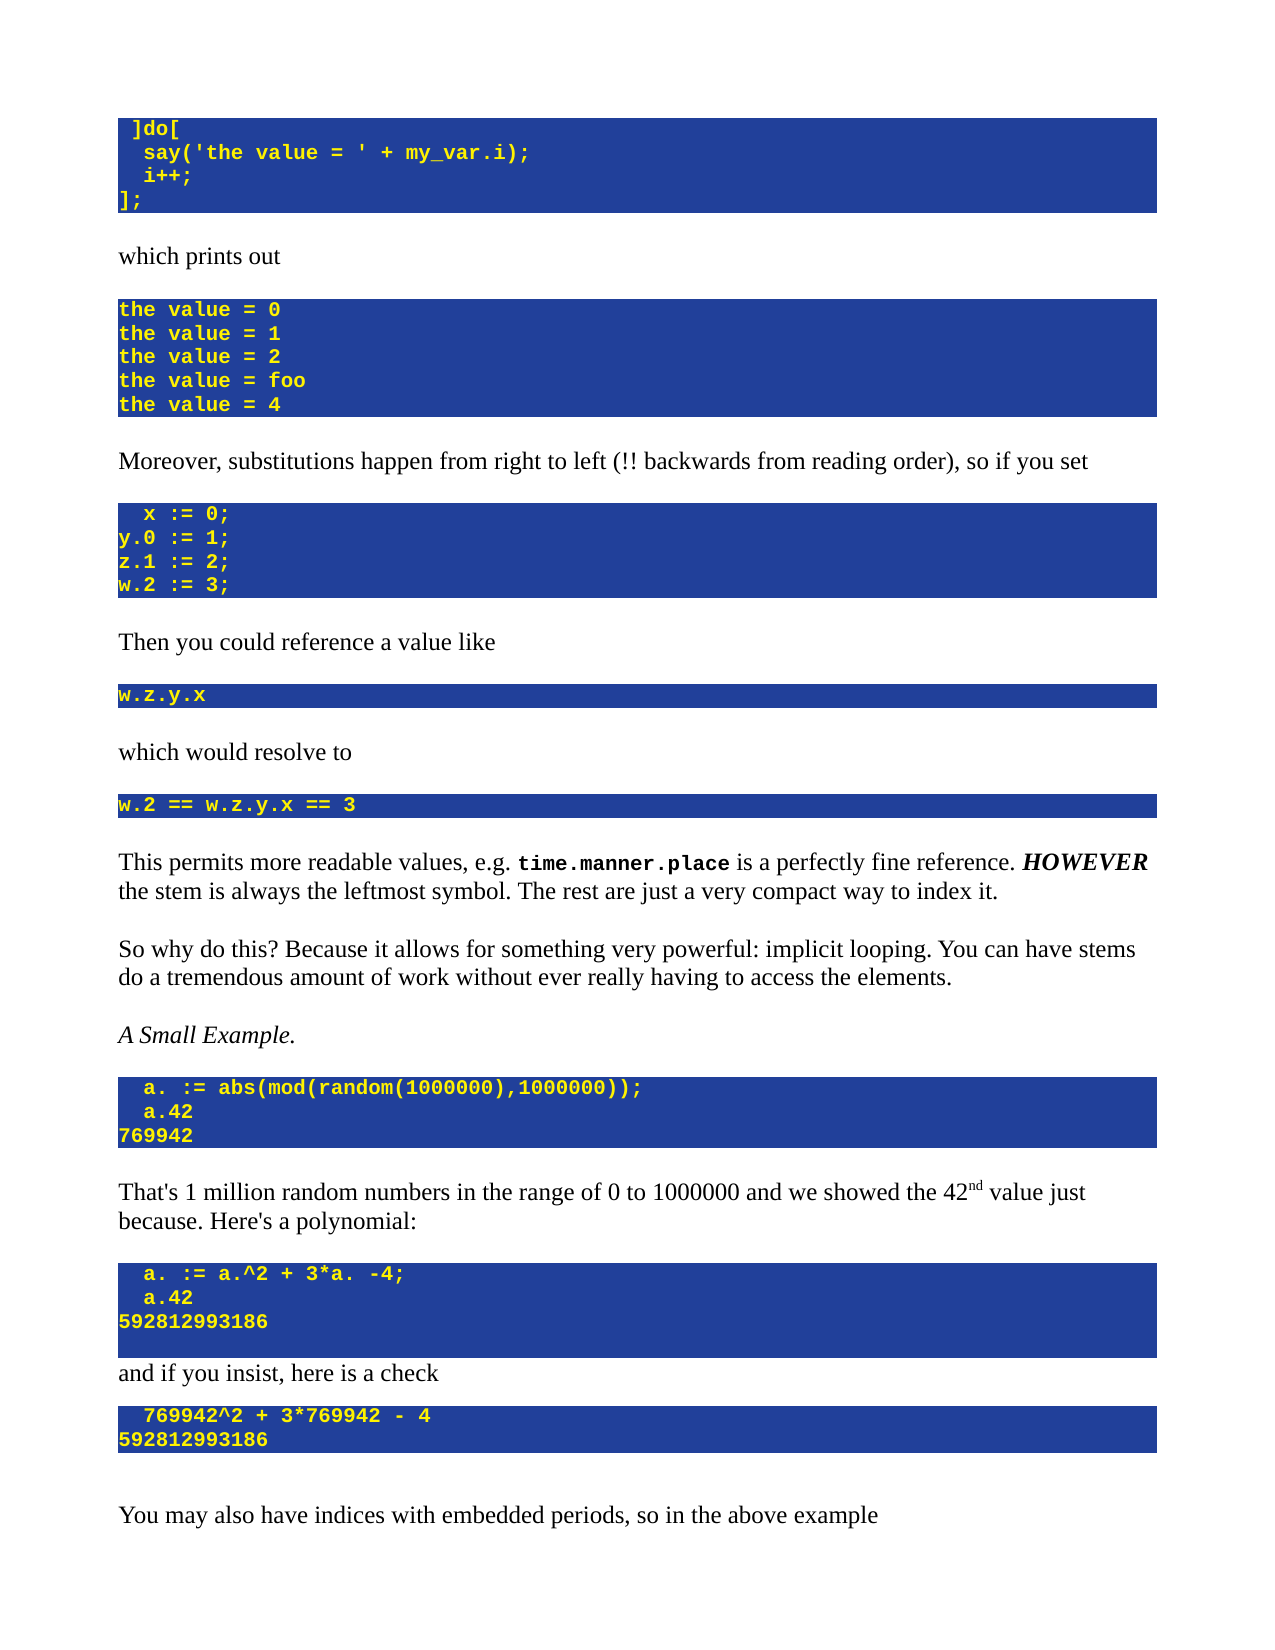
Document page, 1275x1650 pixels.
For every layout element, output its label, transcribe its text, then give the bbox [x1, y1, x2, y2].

text the value = 4 [118, 393, 1157, 417]
text a. := abs(mod(random(1000000),1000000)); [118, 1077, 1157, 1101]
text ]; [118, 189, 1157, 213]
text y.0 := 1; [118, 527, 1157, 551]
text x := 0; [118, 503, 1157, 527]
text You may also have indices with embedded periods, so in the above example [118, 1500, 1157, 1529]
text the value = 0 [118, 299, 1157, 323]
text say('the value = ' + my_var.i); [118, 142, 1157, 165]
text the value = 1 [118, 323, 1157, 346]
text w.2 == w.z.y.x == 3 [118, 794, 1157, 818]
text w.z.y.x [118, 684, 1157, 708]
text Then you could reference a value like [118, 598, 1157, 656]
text So why do this? Because it allows for something very powerful: implicit looping. You can have stems do a tremendous amount of work without ever really having to access the elements. [118, 934, 1157, 991]
text which prints out [118, 241, 1157, 270]
text 769942^2 + 3*769942 - 4 [118, 1406, 1157, 1429]
text and if you insist, here is a check [118, 1358, 1157, 1387]
text 769942 [118, 1125, 1157, 1148]
text the value = foo [118, 370, 1157, 393]
text This permits more readable values, e.g. time.manner.place is a perfectly fine reference. HOWEVER the stem is always the leftmost symbol. The rest are just a very compact way to index it. [118, 847, 1157, 905]
text the value = 2 [118, 346, 1157, 370]
text That's 1 million random numbers in the range of 0 to 1000000 and we showed the 42nd value just because. Here's a polynomial: [118, 1177, 1157, 1234]
text A Small Example. [118, 1020, 1157, 1049]
text which would resolve to [118, 737, 1157, 765]
text a. := a.^2 + 3*a. -4; [118, 1263, 1157, 1287]
text w.2 := 3; [118, 574, 1157, 598]
text a.42 [118, 1287, 1157, 1311]
text a.42 [118, 1101, 1157, 1125]
text z.1 := 2; [118, 551, 1157, 574]
text ]do[ [118, 118, 1157, 142]
text i++; [118, 165, 1157, 189]
text 592812993186 [118, 1429, 1157, 1453]
text Moreover, substitutions happen from right to left (!! backwards from reading order), so if you set [118, 417, 1157, 475]
text 592812993186 [118, 1311, 1157, 1358]
